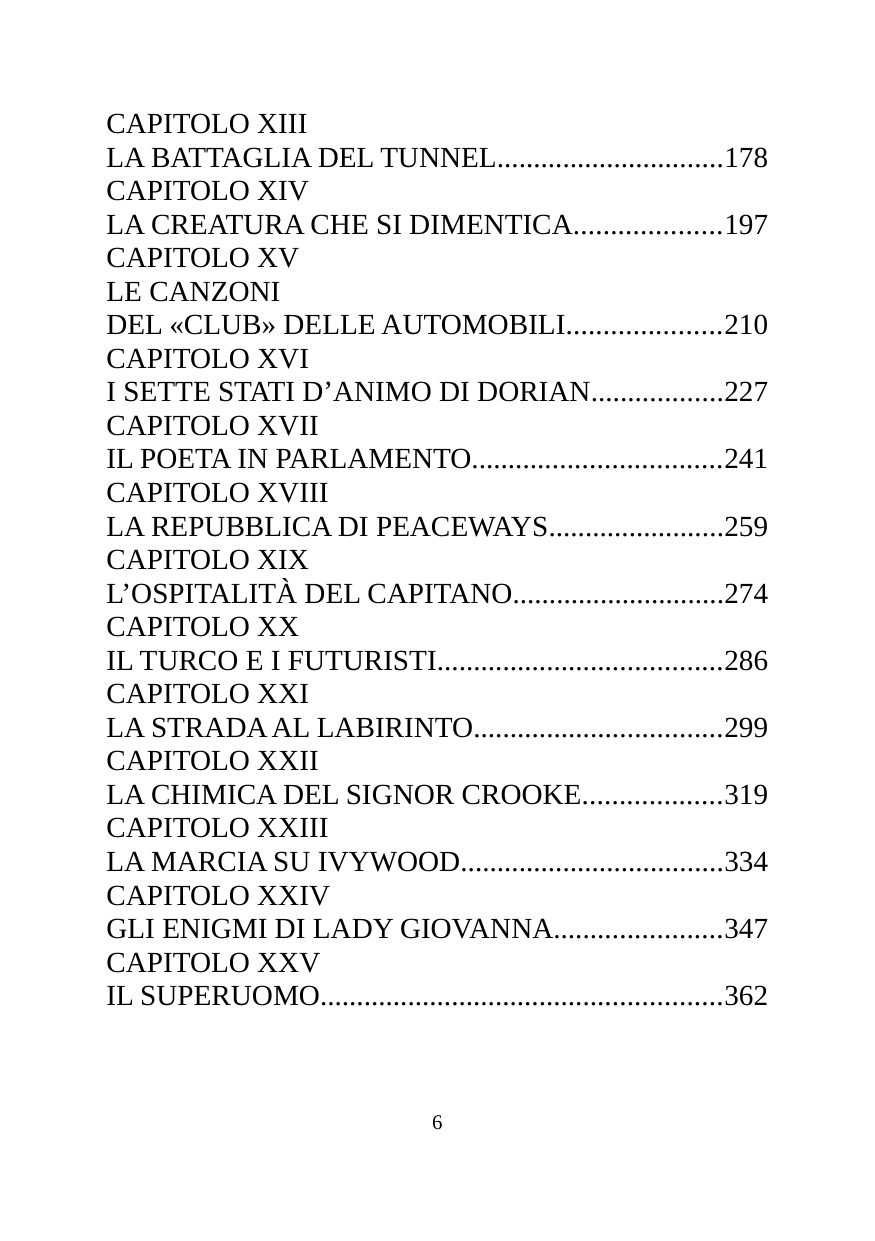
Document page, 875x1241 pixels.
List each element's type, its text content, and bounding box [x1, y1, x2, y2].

text CAPITOLO XV LE CANZONI DEL «CLUB» DELLE AUTOMOBILI 210 [106, 240, 768, 341]
text CAPITOLO XX IL TURCO E I FUTURISTI 286 [106, 609, 768, 676]
text CAPITOLO XIV LA CREATURA CHE SI DIMENTICA 197 [106, 173, 768, 240]
text CAPITOLO XXII LA CHIMICA DEL SIGNOR CROOKE 319 [106, 743, 768, 811]
text CAPITOLO XVII IL POETA IN PARLAMENTO 241 [106, 408, 768, 475]
text CAPITOLO XXI LA STRADA AL LABIRINTO 299 [106, 676, 768, 743]
text CAPITOLO XXIV GLI ENIGMI DI LADY GIOVANNA 347 [106, 878, 768, 945]
text CAPITOLO XIX L’OSPITALITÀ DEL CAPITANO 274 [106, 542, 768, 609]
text CAPITOLO XVI I SETTE STATI D’ANIMO DI DORIAN 227 [106, 341, 768, 408]
text CAPITOLO XIII LA BATTAGLIA DEL TUNNEL 178 [106, 106, 768, 173]
text CAPITOLO XVIII LA REPUBBLICA DI PEACEWAYS 259 [106, 475, 768, 542]
text CAPITOLO XXIII LA MARCIA SU IVYWOOD 334 [106, 811, 768, 878]
text CAPITOLO XXV IL SUPERUOMO 362 [106, 945, 768, 1012]
